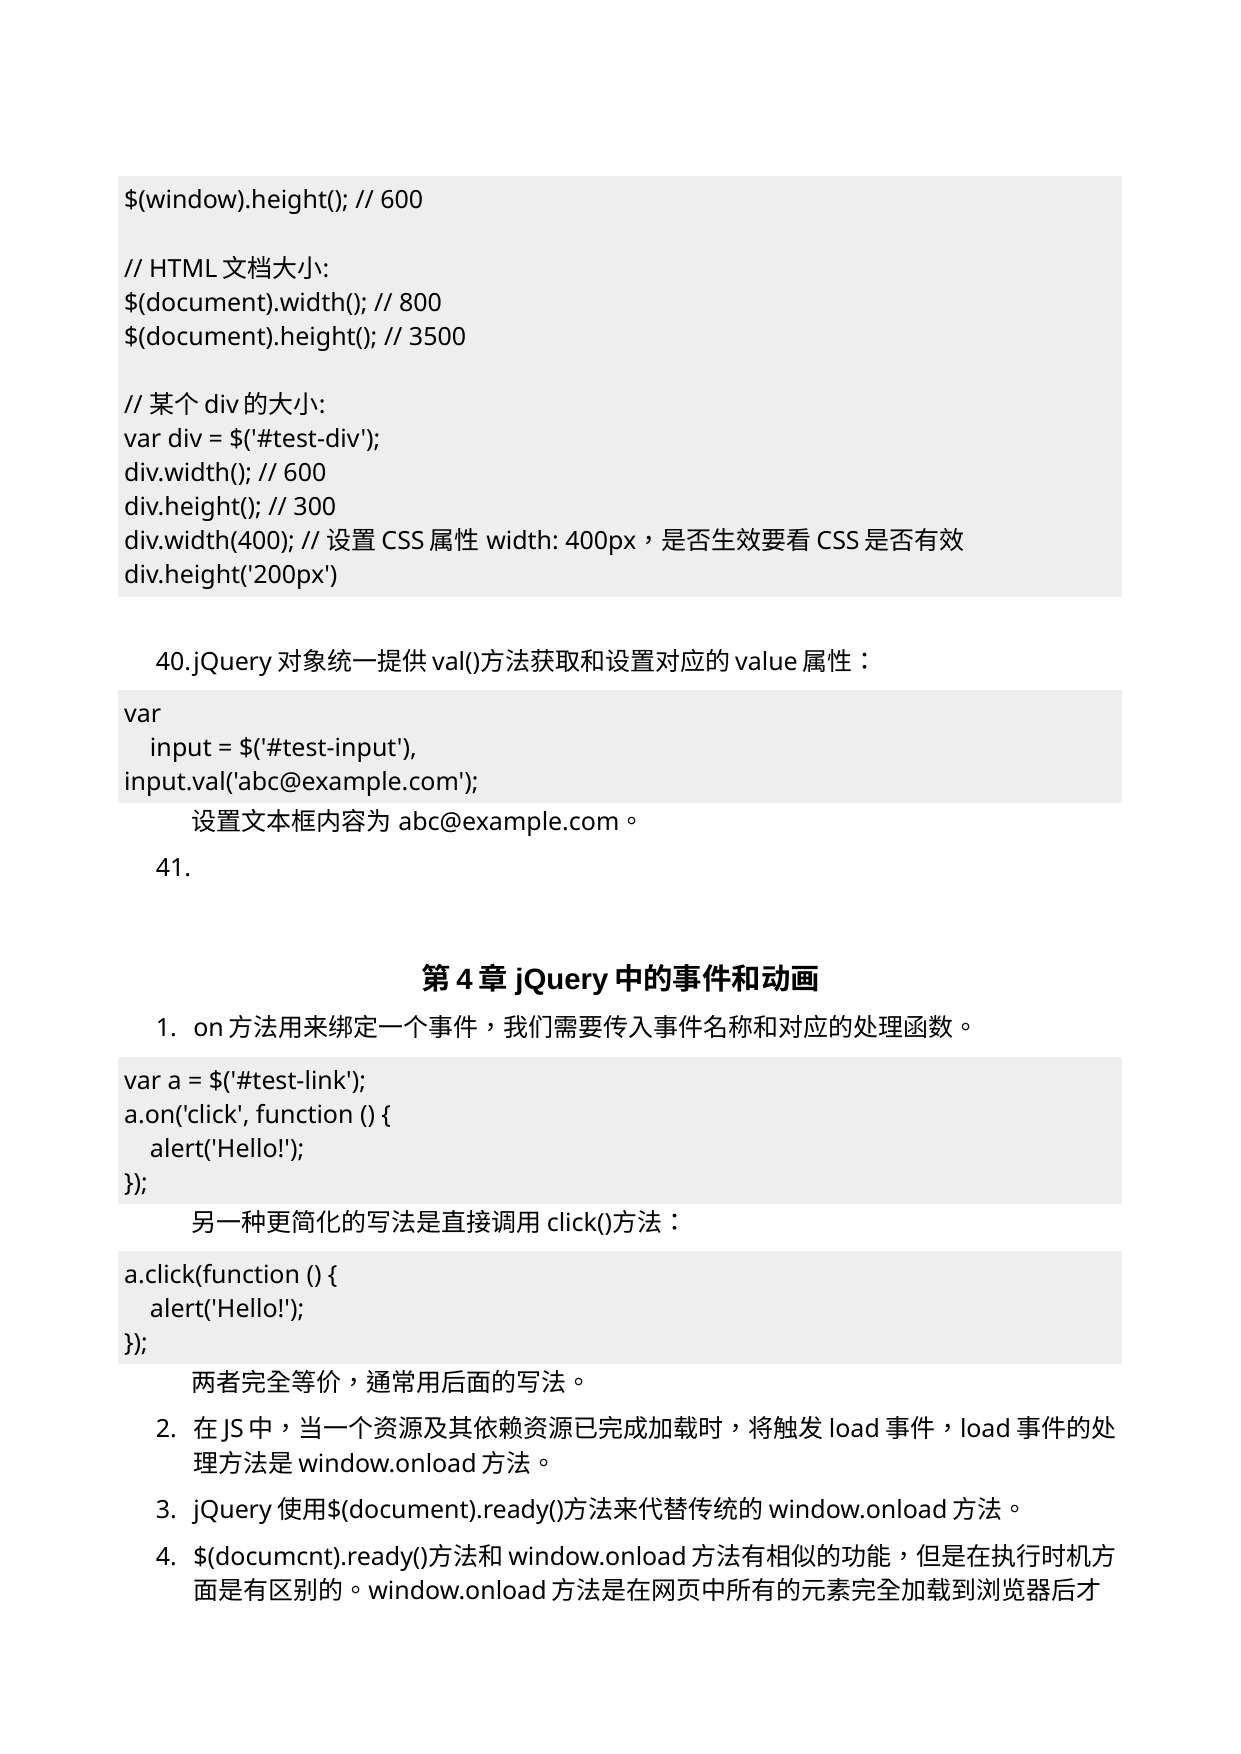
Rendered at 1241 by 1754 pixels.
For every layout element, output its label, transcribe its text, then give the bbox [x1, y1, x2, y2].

table_header var input = $('#test-input'), input.val('abc@example.com'); [118, 690, 1122, 803]
list jQuery对象统一提供val()方法获取和设置对应的value属性： [156, 643, 1122, 677]
table_header var a = $('#test-link'); a.on('click', function () { alert('Hello!'); }); [118, 1057, 1122, 1204]
list $(documcnt).ready()方法和window.onload方法有相似的功能，但是在执行时机方面是有区别的。window.onload方法是在网页中所有的元素完全加载到浏览器后才 [156, 1538, 1122, 1606]
list 在JS中，当一个资源及其依赖资源已完成加载时，将触发load事件，load事件的处理方法是window.onload方法。 [156, 1411, 1122, 1479]
table_header $(window).height(); // 600 // HTML文档大小: $(document).width(); // 800 $(document).height(); // 3500 // 某个div的大小: var div = $('#test-div'); div.width(); // 600 div.height(); // 300 div.width(400); // 设置CSS属性 width: 400px，是否生效要看CSS是否有效 div.height('200px') [118, 176, 1122, 597]
text 设置文本框内容为 abc@example.com。 [118, 803, 1122, 837]
list jQuery使用$(document).ready()方法来代替传统的window.onload方法。 [156, 1492, 1122, 1526]
table_header a.click(function () { alert('Hello!'); }); [118, 1251, 1122, 1364]
text 两者完全等价，通常用后面的写法。 [118, 1364, 1122, 1399]
text 另一种更简化的写法是直接调用click()方法： [118, 1204, 1122, 1238]
list on方法用来绑定一个事件，我们需要传入事件名称和对应的处理函数。 [156, 1010, 1122, 1044]
subtitle 第4章 jQuery中的事件和动画 [118, 958, 1122, 998]
